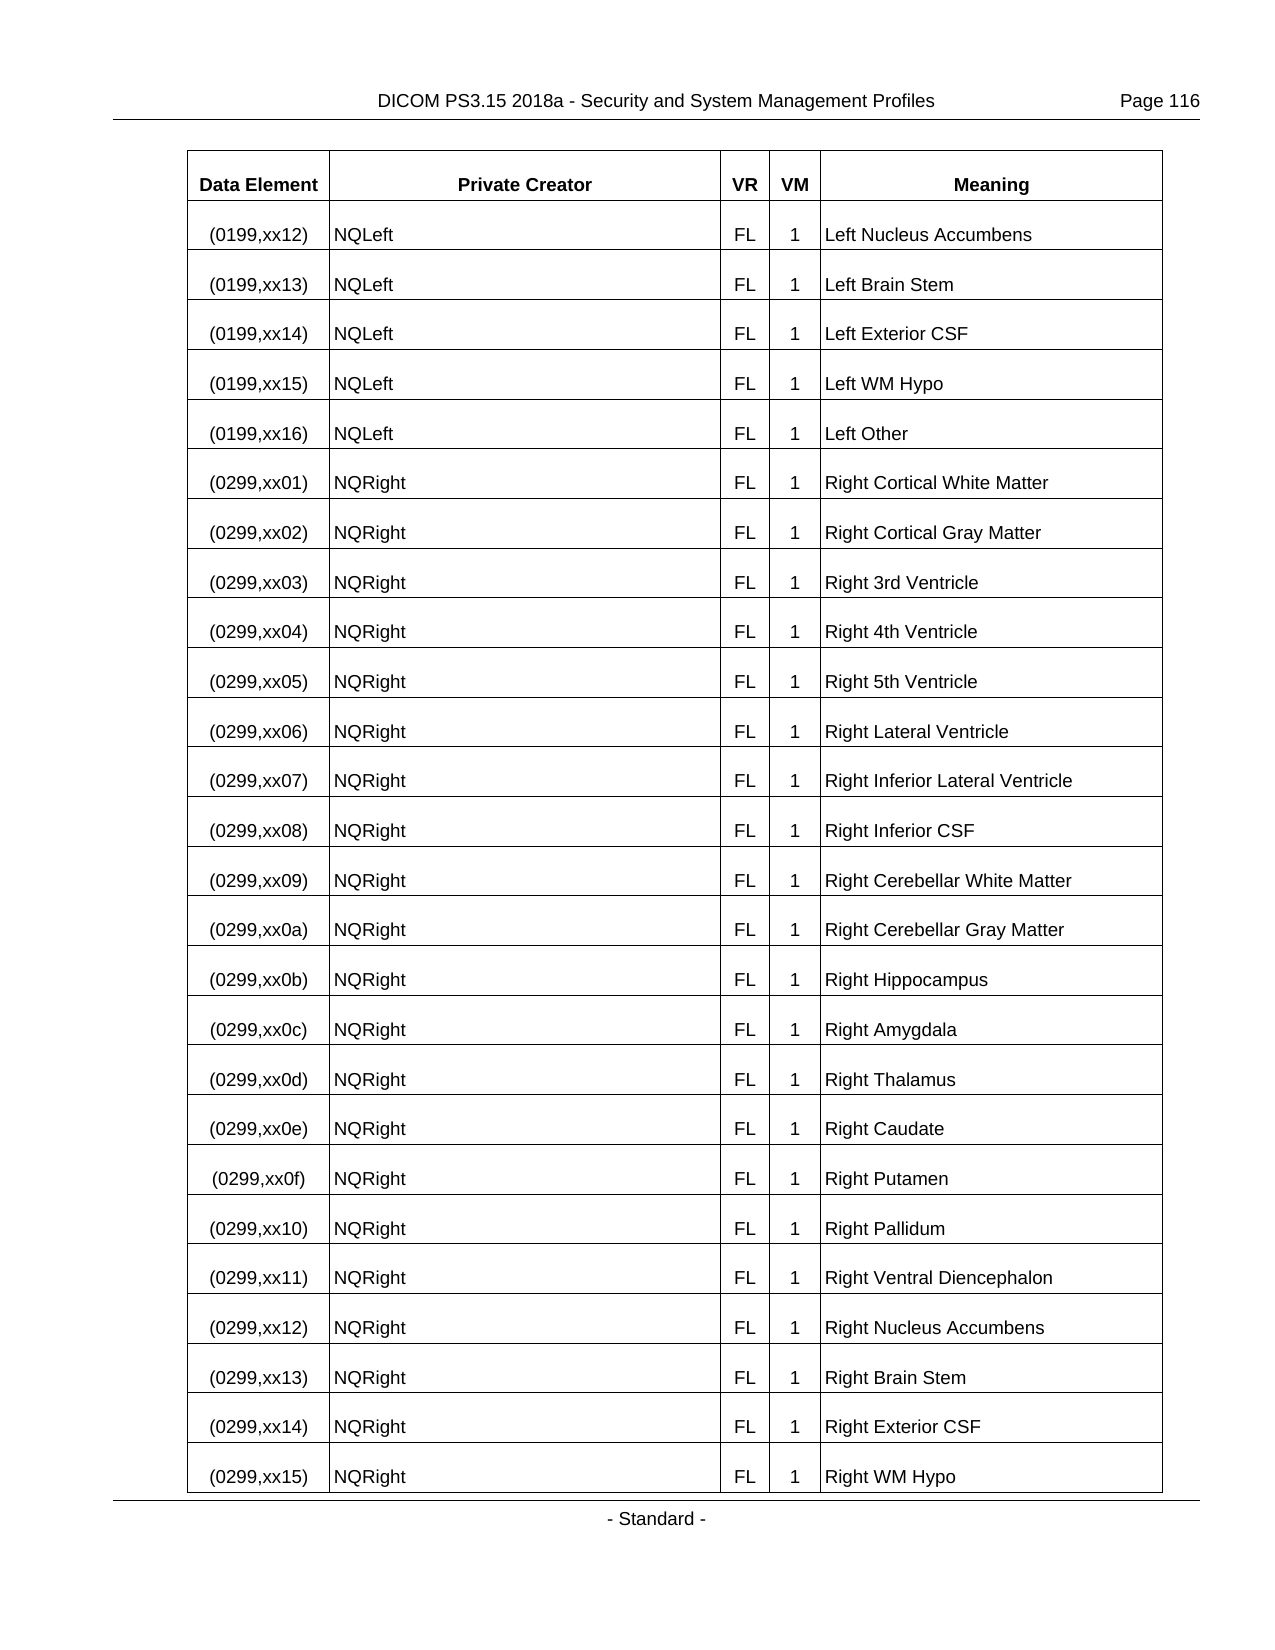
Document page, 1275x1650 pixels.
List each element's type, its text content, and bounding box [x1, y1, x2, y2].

table_cell Right Lateral Ventricle [821, 698, 1162, 746]
table_cell Left Brain Stem [821, 250, 1162, 299]
table_cell FL [721, 1344, 769, 1392]
table_cell (0199,xx12) [188, 201, 329, 249]
table_cell Right Hippocampus [821, 946, 1162, 995]
table_cell (0299,xx03) [188, 549, 329, 597]
table_cell FL [721, 1393, 769, 1442]
table_cell (0199,xx15) [188, 350, 329, 398]
table_cell (0299,xx12) [188, 1294, 329, 1342]
table_cell FL [721, 1244, 769, 1293]
table_cell (0299,xx01) [188, 449, 329, 498]
table_cell Right Cerebellar White Matter [821, 847, 1162, 895]
table_cell (0199,xx16) [188, 400, 329, 448]
table_cell NQRight [330, 1045, 720, 1094]
table_cell 1 [770, 1344, 820, 1392]
table_cell 1 [770, 797, 820, 846]
table_cell NQRight [330, 1244, 720, 1293]
table_cell (0299,xx10) [188, 1195, 329, 1243]
table_header VM [770, 151, 820, 200]
table_cell (0299,xx13) [188, 1344, 329, 1392]
table_cell (0299,xx0b) [188, 946, 329, 995]
table_cell Left Nucleus Accumbens [821, 201, 1162, 249]
table_cell (0199,xx14) [188, 300, 329, 349]
table_cell FL [721, 300, 769, 349]
table_cell (0299,xx0a) [188, 896, 329, 945]
table_cell (0299,xx0d) [188, 1045, 329, 1094]
table_cell (0299,xx06) [188, 698, 329, 746]
table_cell FL [721, 797, 769, 846]
table_cell 1 [770, 648, 820, 697]
table_cell 1 [770, 747, 820, 796]
table_cell (0299,xx04) [188, 598, 329, 647]
table_cell FL [721, 896, 769, 945]
table_cell Right 4th Ventricle [821, 598, 1162, 647]
table_cell FL [721, 350, 769, 398]
table_cell NQRight [330, 499, 720, 547]
table_cell FL [721, 598, 769, 647]
table_cell (0199,xx13) [188, 250, 329, 299]
table_cell 1 [770, 1145, 820, 1193]
table_cell NQRight [330, 549, 720, 597]
table_cell 1 [770, 1195, 820, 1243]
table_cell NQRight [330, 598, 720, 647]
table_cell 1 [770, 1393, 820, 1442]
table_cell 1 [770, 1045, 820, 1094]
table_cell Left Exterior CSF [821, 300, 1162, 349]
table_cell FL [721, 201, 769, 249]
table_cell Right Caudate [821, 1095, 1162, 1144]
table_cell NQLeft [330, 400, 720, 448]
table_cell NQRight [330, 847, 720, 895]
table_cell (0299,xx0e) [188, 1095, 329, 1144]
table_header Data Element [188, 151, 329, 200]
table_cell 1 [770, 946, 820, 995]
table_cell FL [721, 747, 769, 796]
table_cell 1 [770, 1443, 820, 1492]
table_cell 1 [770, 1095, 820, 1144]
table_cell (0299,xx05) [188, 648, 329, 697]
table_cell NQLeft [330, 300, 720, 349]
table_cell FL [721, 1294, 769, 1342]
table_cell NQLeft [330, 250, 720, 299]
table_cell Right 3rd Ventricle [821, 549, 1162, 597]
table_cell NQLeft [330, 350, 720, 398]
table_cell FL [721, 648, 769, 697]
table_header Meaning [821, 151, 1162, 200]
table_cell NQRight [330, 996, 720, 1044]
table_cell FL [721, 1443, 769, 1492]
table_cell FL [721, 1095, 769, 1144]
table_cell Right Amygdala [821, 996, 1162, 1044]
table_cell 1 [770, 1244, 820, 1293]
table_cell FL [721, 698, 769, 746]
table_cell NQRight [330, 648, 720, 697]
table_cell Left WM Hypo [821, 350, 1162, 398]
table_cell FL [721, 449, 769, 498]
table_cell FL [721, 499, 769, 547]
table_cell 1 [770, 549, 820, 597]
table_cell Right Pallidum [821, 1195, 1162, 1243]
table_cell Right Ventral Diencephalon [821, 1244, 1162, 1293]
table_cell 1 [770, 400, 820, 448]
table_cell (0299,xx09) [188, 847, 329, 895]
table_cell 1 [770, 1294, 820, 1342]
table_cell NQRight [330, 698, 720, 746]
table_cell FL [721, 946, 769, 995]
table_cell Right Exterior CSF [821, 1393, 1162, 1442]
table_cell Left Other [821, 400, 1162, 448]
table_cell (0299,xx11) [188, 1244, 329, 1293]
table_cell FL [721, 549, 769, 597]
table_cell (0299,xx0f) [188, 1145, 329, 1193]
table_cell NQRight [330, 797, 720, 846]
table_cell NQRight [330, 1095, 720, 1144]
table_cell NQRight [330, 896, 720, 945]
table_cell NQRight [330, 1344, 720, 1392]
table_cell NQRight [330, 449, 720, 498]
table_cell 1 [770, 598, 820, 647]
table_cell Right Nucleus Accumbens [821, 1294, 1162, 1342]
table_cell 1 [770, 499, 820, 547]
table_cell NQRight [330, 1145, 720, 1193]
table_cell Right Putamen [821, 1145, 1162, 1193]
table_cell NQRight [330, 1443, 720, 1492]
table_header VR [721, 151, 769, 200]
table_cell Right Brain Stem [821, 1344, 1162, 1392]
table_cell 1 [770, 847, 820, 895]
table_cell (0299,xx02) [188, 499, 329, 547]
table_cell 1 [770, 449, 820, 498]
table_cell 1 [770, 996, 820, 1044]
table_cell NQRight [330, 1294, 720, 1342]
table_cell Right Thalamus [821, 1045, 1162, 1094]
table_cell (0299,xx08) [188, 797, 329, 846]
table_cell NQRight [330, 1195, 720, 1243]
table_cell FL [721, 1045, 769, 1094]
table_cell Right 5th Ventricle [821, 648, 1162, 697]
table_cell FL [721, 250, 769, 299]
table_cell FL [721, 400, 769, 448]
table_cell FL [721, 847, 769, 895]
table_cell Right WM Hypo [821, 1443, 1162, 1492]
table_cell FL [721, 1145, 769, 1193]
table_cell Right Cortical White Matter [821, 449, 1162, 498]
table_cell 1 [770, 896, 820, 945]
table_cell FL [721, 1195, 769, 1243]
table_cell (0299,xx07) [188, 747, 329, 796]
table_cell (0299,xx14) [188, 1393, 329, 1442]
table_cell NQRight [330, 946, 720, 995]
table_cell Right Inferior CSF [821, 797, 1162, 846]
table_cell Right Cerebellar Gray Matter [821, 896, 1162, 945]
table_cell (0299,xx0c) [188, 996, 329, 1044]
table_cell (0299,xx15) [188, 1443, 329, 1492]
table_cell NQRight [330, 1393, 720, 1442]
table_cell 1 [770, 201, 820, 249]
table_cell 1 [770, 250, 820, 299]
table_cell 1 [770, 350, 820, 398]
table_cell NQLeft [330, 201, 720, 249]
table_cell FL [721, 996, 769, 1044]
table_cell 1 [770, 698, 820, 746]
table_header Private Creator [330, 151, 720, 200]
table_cell 1 [770, 300, 820, 349]
table_cell NQRight [330, 747, 720, 796]
table_cell Right Cortical Gray Matter [821, 499, 1162, 547]
table_cell Right Inferior Lateral Ventricle [821, 747, 1162, 796]
